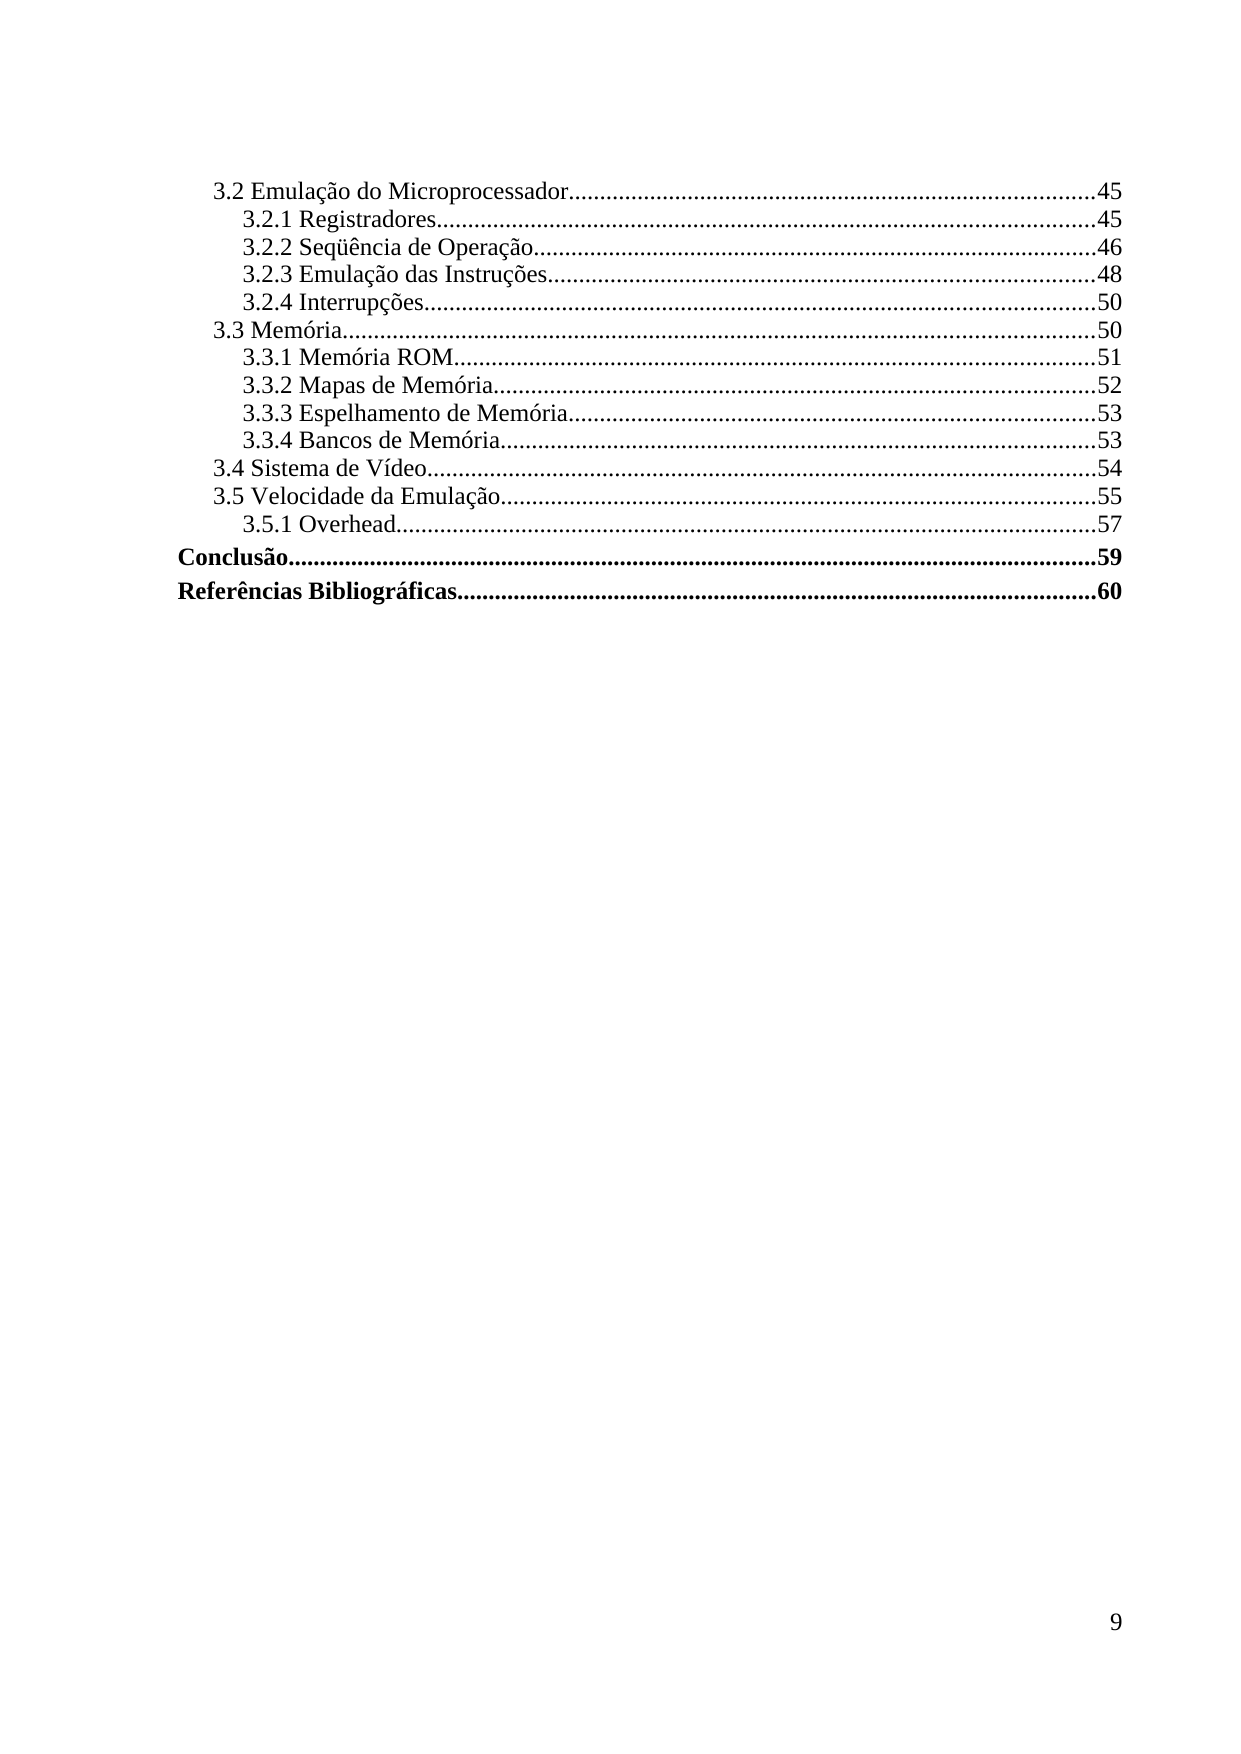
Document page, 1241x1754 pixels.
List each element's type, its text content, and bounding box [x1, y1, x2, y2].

text 3.2.4 Interrupções 50 [236, 288, 1122, 316]
text 3.3.1 Memória ROM 51 [236, 343, 1122, 371]
text 3.5 Velocidade da Emulação 55 [207, 482, 1122, 510]
text 3.4 Sistema de Vídeo 54 [207, 454, 1122, 482]
text Referências Bibliográficas 60 [177, 577, 1122, 605]
text 3.3 Memória 50 [207, 316, 1122, 343]
text Conclusão 59 [177, 543, 1122, 571]
text 3.2 Emulação do Microprocessador 45 [207, 177, 1122, 205]
text 3.3.4 Bancos de Memória 53 [236, 427, 1122, 454]
text 3.5.1 Overhead 57 [236, 510, 1122, 537]
text 3.3.2 Mapas de Memória 52 [236, 371, 1122, 399]
text 3.2.3 Emulação das Instruções 48 [236, 260, 1122, 288]
text 3.2.2 Seqüência de Operação 46 [236, 233, 1122, 260]
text 3.3.3 Espelhamento de Memória 53 [236, 399, 1122, 427]
text 3.2.1 Registradores 45 [236, 205, 1122, 233]
